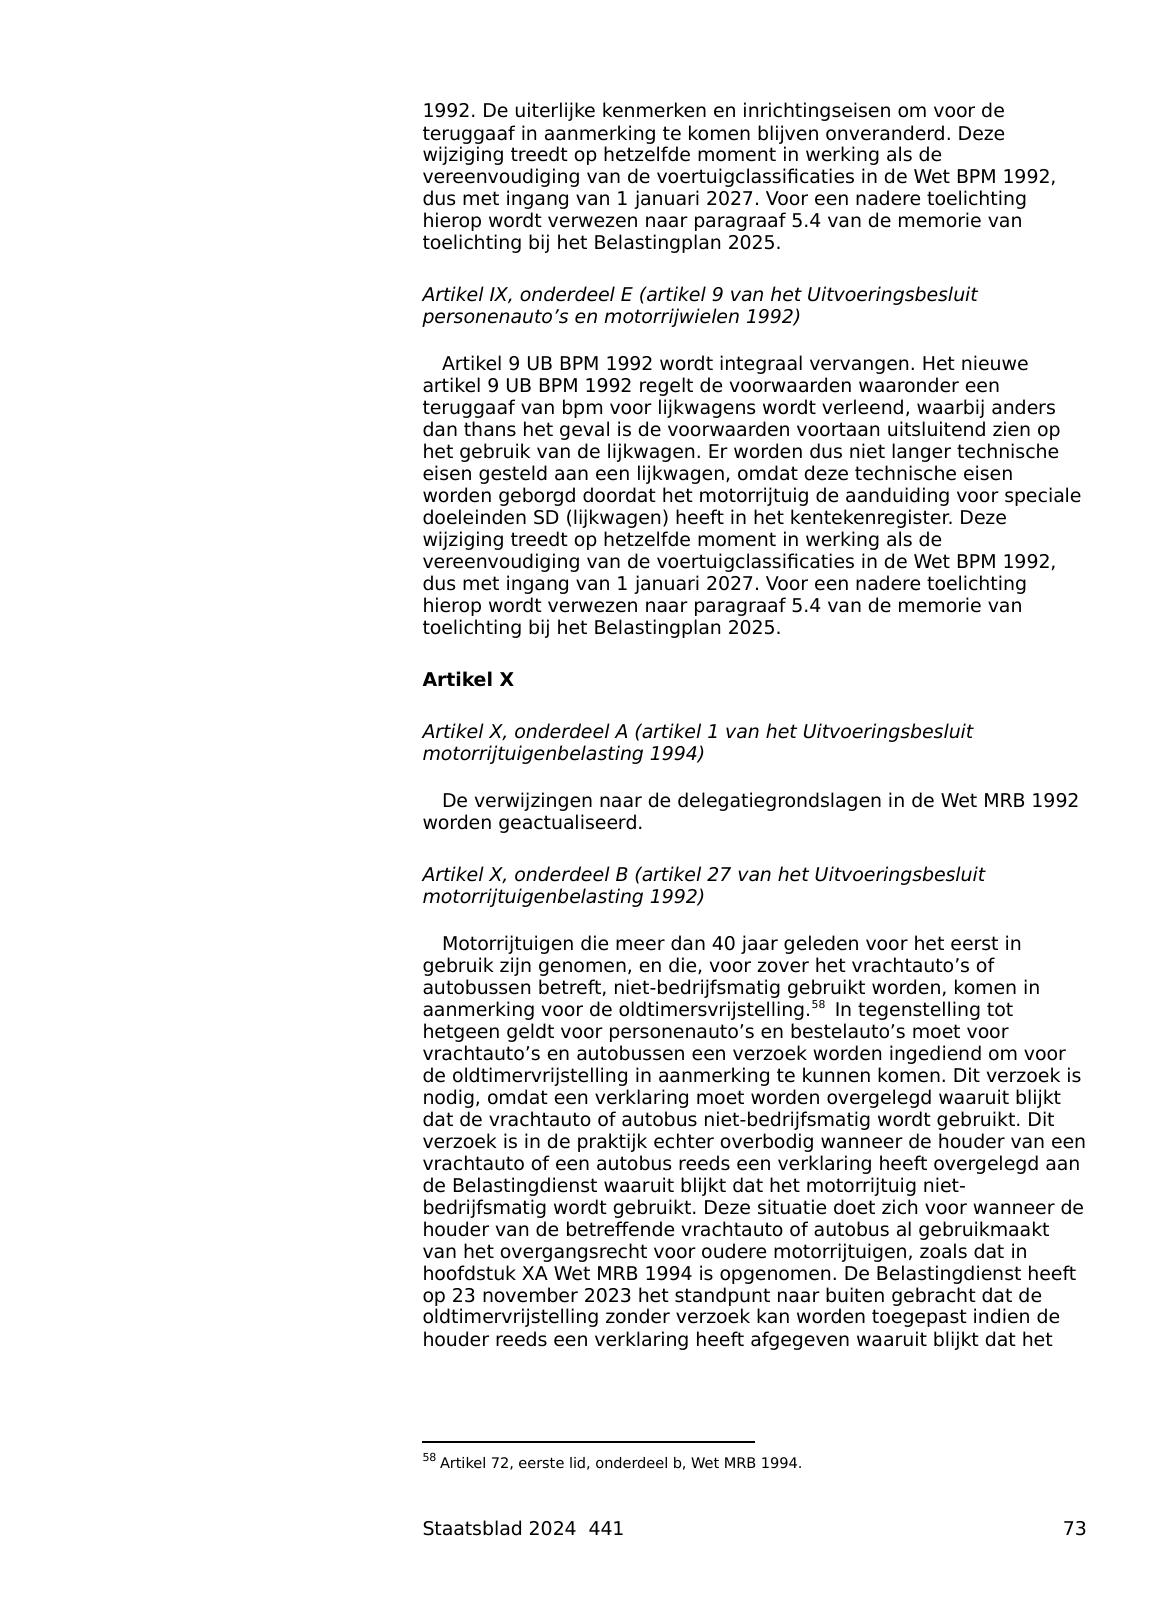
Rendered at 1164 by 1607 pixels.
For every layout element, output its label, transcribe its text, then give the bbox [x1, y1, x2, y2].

text 1992. De uiterlijke kenmerken en inrichtingseisen om voor de teruggaaf in aanmerking te komen blijven onveranderd. Deze wijziging treedt op hetzelfde moment in werking als de vereenvoudiging van de voertuigclassificaties in de Wet BPM 1992, dus met ingang van 1 januari 2027. Voor een nadere toelichting hierop wordt verwezen naar paragraaf 5.4 van de memorie van toelichting bij het Belastingplan 2025. [422, 100, 1087, 254]
subtitle Artikel X, onderdeel B (artikel 27 van het Uitvoeringsbesluit motorrijtuigenbelasting 1992) [422, 864, 1087, 908]
text Artikel 9 UB BPM 1992 wordt integraal vervangen. Het nieuwe artikel 9 UB BPM 1992 regelt de voorwaarden waaronder een teruggaaf van bpm voor lijkwagens wordt verleend, waarbij anders dan thans het geval is de voorwaarden voortaan uitsluitend zien op het gebruik van de lijkwagen. Er worden dus niet langer technische eisen gesteld aan een lijkwagen, omdat deze technische eisen worden geborgd doordat het motorrijtuig de aanduiding voor speciale doeleinden SD (lijkwagen) heeft in het kentekenregister. Deze wijziging treedt op hetzelfde moment in werking als de vereenvoudiging van de voertuigclassificaties in de Wet BPM 1992, dus met ingang van 1 januari 2027. Voor een nadere toelichting hierop wordt verwezen naar paragraaf 5.4 van de memorie van toelichting bij het Belastingplan 2025. [422, 353, 1087, 639]
subtitle Artikel IX, onderdeel E (artikel 9 van het Uitvoeringsbesluit personenauto’s en motorrijwielen 1992) [422, 284, 1087, 328]
subtitle Artikel X, onderdeel A (artikel 1 van het Uitvoeringsbesluit motorrijtuigenbelasting 1994) [422, 721, 1087, 765]
text Artikel 72, eerste lid, onderdeel b, Wet MRB 1994. [422, 1451, 1087, 1473]
text De verwijzingen naar de delegatiegrondslagen in de Wet MRB 1992 worden geactualiseerd. [422, 790, 1087, 834]
subtitle Artikel X [422, 669, 1087, 691]
text Motorrijtuigen die meer dan 40 jaar geleden voor het eerst in gebruik zijn genomen, en die, voor zover het vrachtauto’s of autobussen betreft, niet-bedrijfsmatig gebruikt worden, komen in aanmerking voor de oldtimersvrijstelling. In tegenstelling tot hetgeen geldt voor personenauto’s en bestelauto’s moet voor vrachtauto’s en autobussen een verzoek worden ingediend om voor de oldtimervrijstelling in aanmerking te kunnen komen. Dit verzoek is nodig, omdat een verklaring moet worden overgelegd waaruit blijkt dat de vrachtauto of autobus niet-bedrijfsmatig wordt gebruikt. Dit verzoek is in de praktijk echter overbodig wanneer de houder van een vrachtauto of een autobus reeds een verklaring heeft overgelegd aan de Belastingdienst waaruit blijkt dat het motorrijtuig niet-bedrijfsmatig wordt gebruikt. Deze situatie doet zich voor wanneer de houder van de betreffende vrachtauto of autobus al gebruikmaakt van het overgangsrecht voor oudere motorrijtuigen, zoals dat in hoofdstuk XA Wet MRB 1994 is opgenomen. De Belastingdienst heeft op 23 november 2023 het standpunt naar buiten gebracht dat de oldtimervrijstelling zonder verzoek kan worden toegepast indien de houder reeds een verklaring heeft afgegeven waaruit blijkt dat het [422, 933, 1087, 1372]
